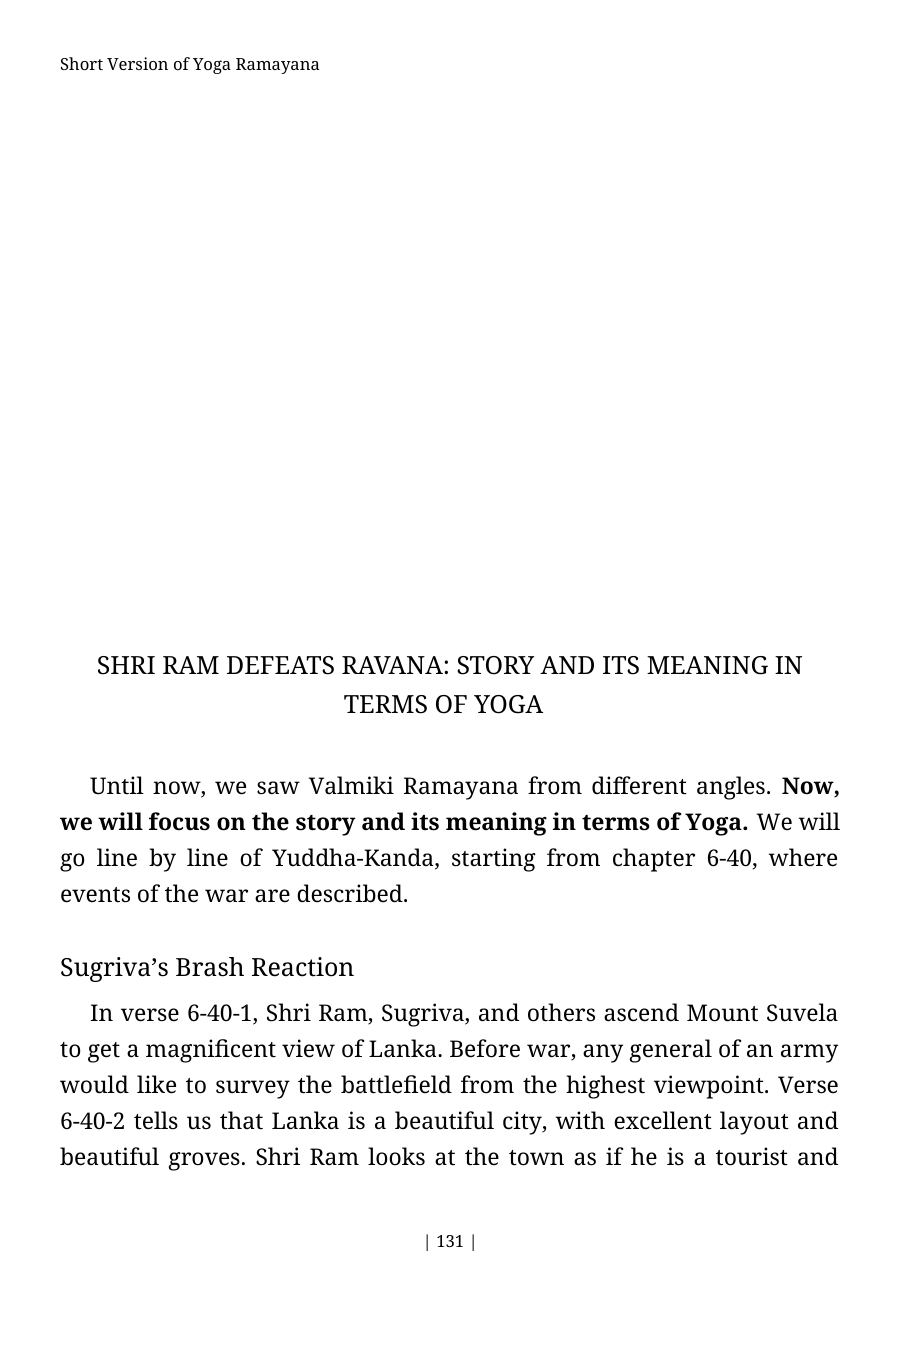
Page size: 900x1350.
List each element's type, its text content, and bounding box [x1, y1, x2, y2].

subtitle Shri Ram Defeats Ravana: Story and Its Meaning In Terms of Yoga [60, 647, 840, 721]
subtitle Sugriva’s Brash Reaction [60, 949, 840, 984]
text In verse 6-40-1, Shri Ram, Sugriva, and others ascend Mount Suvela to get a magnificent view of Lanka. Before war, any general of an army would like to survey the battlefield from the highest viewpoint. Verse 6-40-2 tells us that Lanka is a beautiful city, with excellent layout and beautiful groves. Shri Ram looks at the town as if he is a tourist and [60, 997, 840, 1172]
text Until now, we saw Valmiki Ramayana from different angles. Now, we will focus on the story and its meaning in terms of Yoga. We will go line by line of Yuddha-Kanda, starting from chapter 6-40, where events of the war are described. [60, 770, 840, 909]
